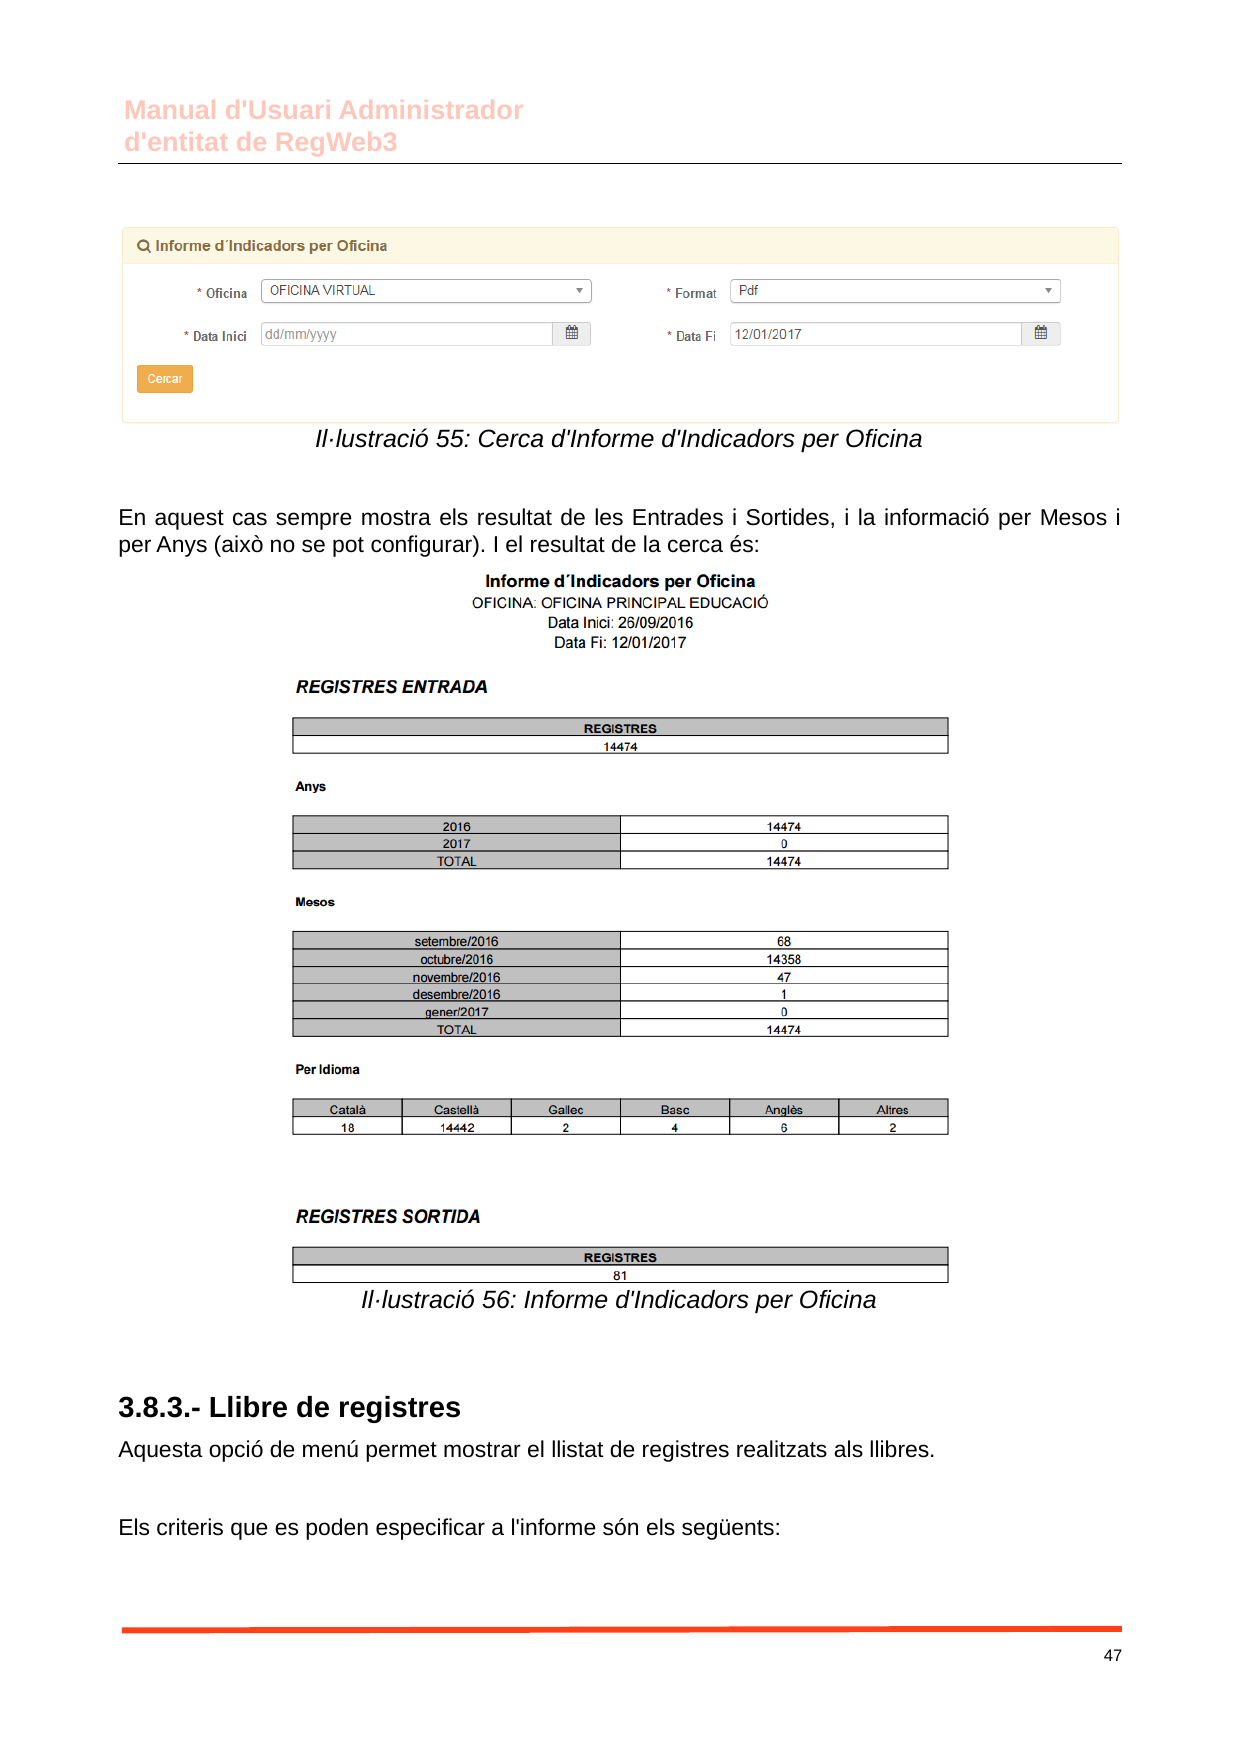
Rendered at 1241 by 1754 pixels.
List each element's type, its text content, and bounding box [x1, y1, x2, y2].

text Aquesta opció de menú permet mostrar el llistat de registres realitzats als llibres. [118, 1436, 1122, 1462]
text Il·lustració 56: Informe d'Indicadors per Oficina [118, 582, 1122, 1313]
text Il·lustració 55: Cerca d'Informe d'Indicadors per Oficina [118, 425, 1122, 453]
text Els criteris que es poden especificar a l'informe són els següents: [118, 1514, 1122, 1540]
text En aquest cas sempre mostra els resultat de les Entrades i Sortides, i la informació per Mesos i per Anys (això no se pot configurar). I el resultat de la cerca és: [118, 504, 1122, 557]
subtitle Llibre de registres [118, 1390, 1122, 1423]
